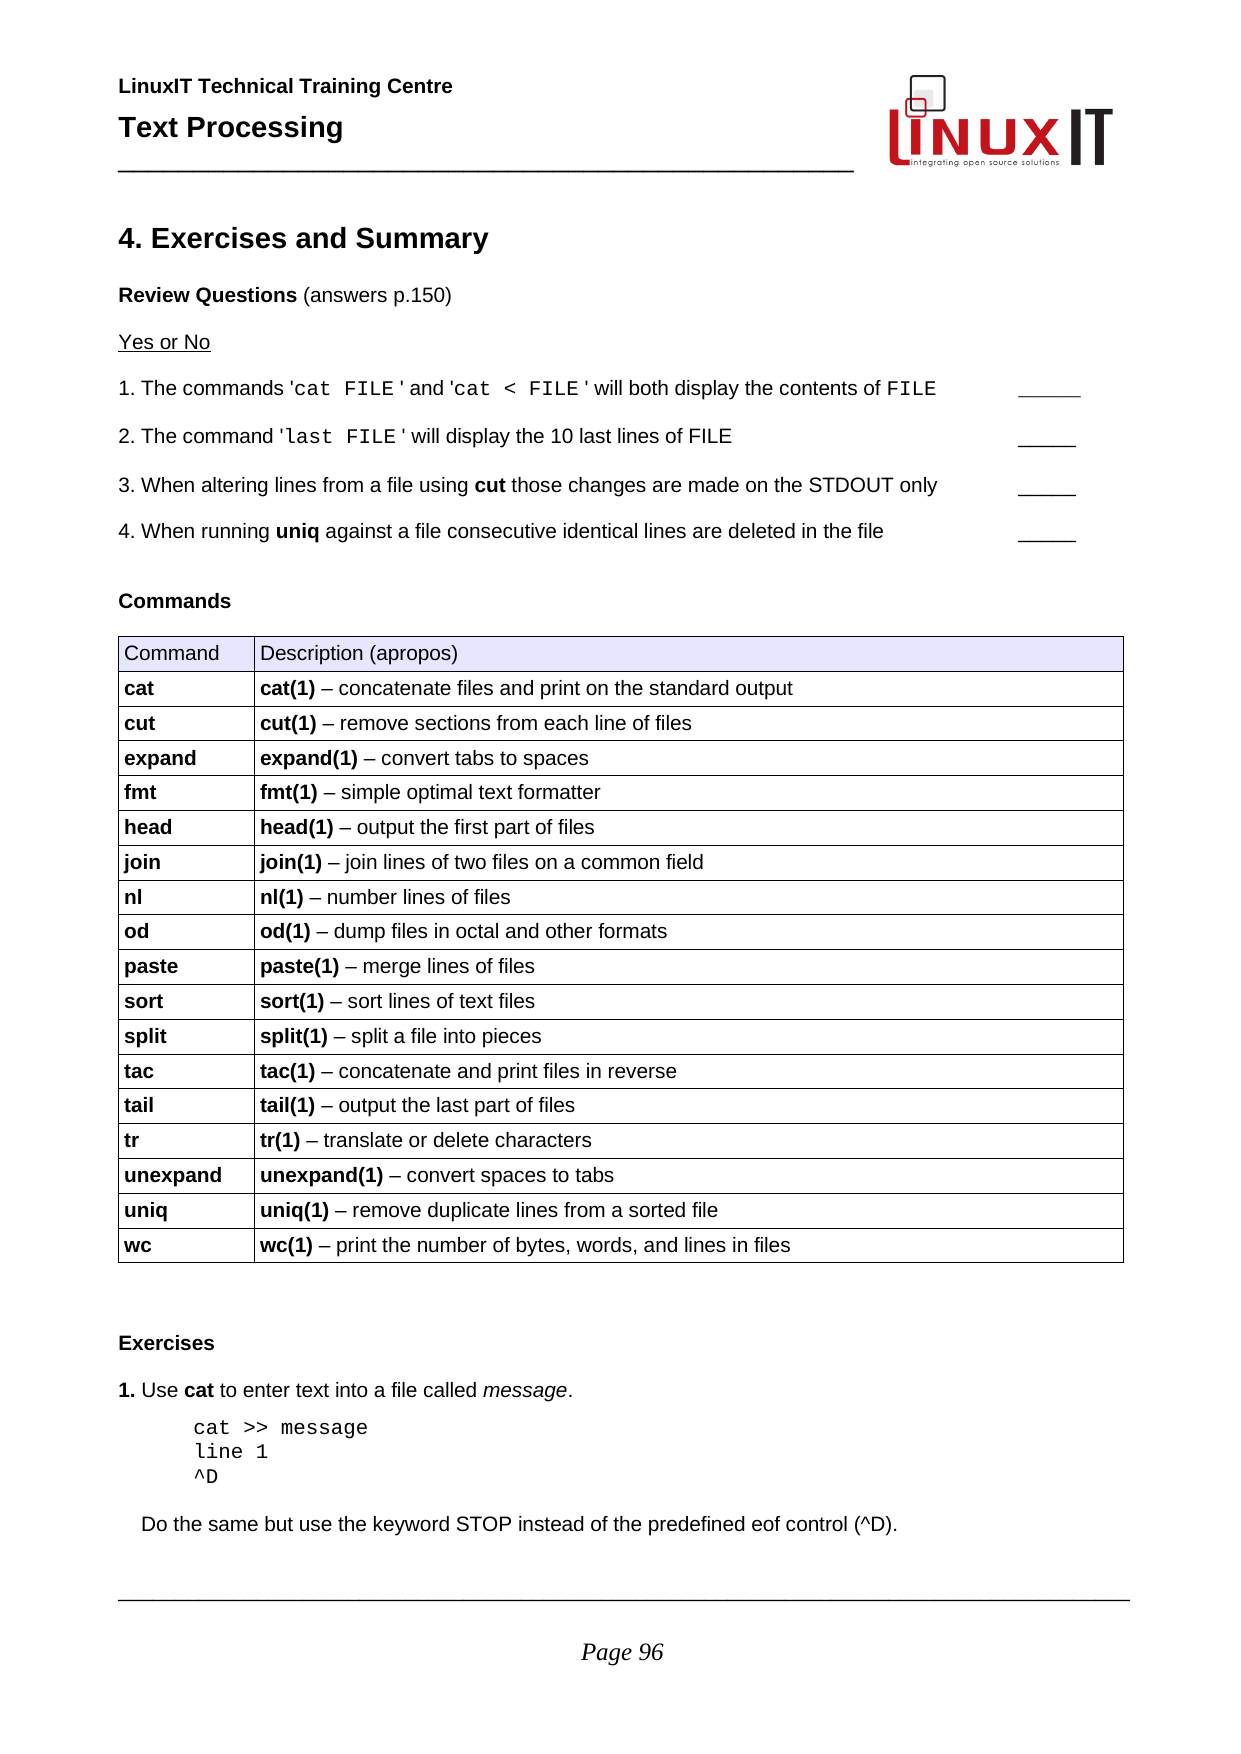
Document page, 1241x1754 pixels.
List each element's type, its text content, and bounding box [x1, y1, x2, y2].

table_cell uniq(1) – remove duplicate lines from a sorted file [255, 1194, 1123, 1228]
table_cell unexpand(1) – convert spaces to tabs [255, 1159, 1123, 1193]
table_cell tac [119, 1055, 254, 1088]
table_cell unexpand [119, 1159, 254, 1193]
table_cell fmt [119, 776, 254, 810]
table_cell split(1) – split a file into pieces [255, 1020, 1123, 1054]
text 4. When running uniq against a file consecutive identical lines are deleted in the file _____ [118, 520, 1122, 543]
table_cell od [119, 915, 254, 949]
table_cell sort(1) – sort lines of text files [255, 985, 1123, 1019]
table_cell paste(1) – merge lines of files [255, 950, 1123, 984]
table_cell tr [119, 1124, 254, 1158]
table_header Description (apropos) [255, 637, 1123, 671]
table_cell tail [119, 1089, 254, 1123]
table_cell od(1) – dump files in octal and other formats [255, 915, 1123, 949]
table_cell nl [119, 881, 254, 914]
text 3. When altering lines from a file using cut those changes are made on the STDOUT only _____ [118, 473, 1122, 497]
table_cell cat(1) – concatenate files and print on the standard output [255, 672, 1123, 706]
table_cell join [119, 846, 254, 880]
text 1. The commands 'cat FILE ' and 'cat < FILE ' will both display the contents of FILE _____ [118, 377, 1122, 402]
table_cell cut [119, 707, 254, 740]
text line 1 [118, 1441, 1122, 1464]
table_cell uniq [119, 1194, 254, 1228]
table_cell head(1) – output the first part of files [255, 811, 1123, 845]
table_cell expand [119, 741, 254, 775]
table_cell wc [119, 1229, 254, 1262]
table_cell paste [119, 950, 254, 984]
table_cell cat [119, 672, 254, 706]
subtitle 4. Exercises and Summary [118, 222, 1122, 254]
table_cell tac(1) – concatenate and print files in reverse [255, 1055, 1123, 1088]
table_cell fmt(1) – simple optimal text formatter [255, 776, 1123, 810]
text ^D [118, 1464, 1122, 1489]
table_cell head [119, 811, 254, 845]
table_cell cut(1) – remove sections from each line of files [255, 707, 1123, 740]
text Commands [118, 589, 1122, 613]
table_cell wc(1) – print the number of bytes, words, and lines in files [255, 1229, 1123, 1262]
table_cell tr(1) – translate or delete characters [255, 1124, 1123, 1158]
table_cell nl(1) – number lines of files [255, 881, 1123, 914]
table_cell expand(1) – convert tabs to spaces [255, 741, 1123, 775]
text Do the same but use the keyword STOP instead of the predefined eof control (^D). [118, 1512, 1122, 1536]
table_cell split [119, 1020, 254, 1054]
table_cell join(1) – join lines of two files on a common field [255, 846, 1123, 880]
text Exercises [118, 1332, 1122, 1355]
table_header Command [119, 637, 254, 671]
table_cell tail(1) – output the last part of files [255, 1089, 1123, 1123]
text Yes or No [118, 331, 1122, 354]
picture [889, 75, 1113, 169]
text 1. Use cat to enter text into a file called message. [118, 1378, 1122, 1402]
table_cell sort [119, 985, 254, 1019]
text cat >> message [118, 1416, 1122, 1441]
text 2. The command 'last FILE ' will display the 10 last lines of FILE _____ [118, 425, 1122, 450]
text Review Questions (answers p.149) [118, 284, 1122, 307]
